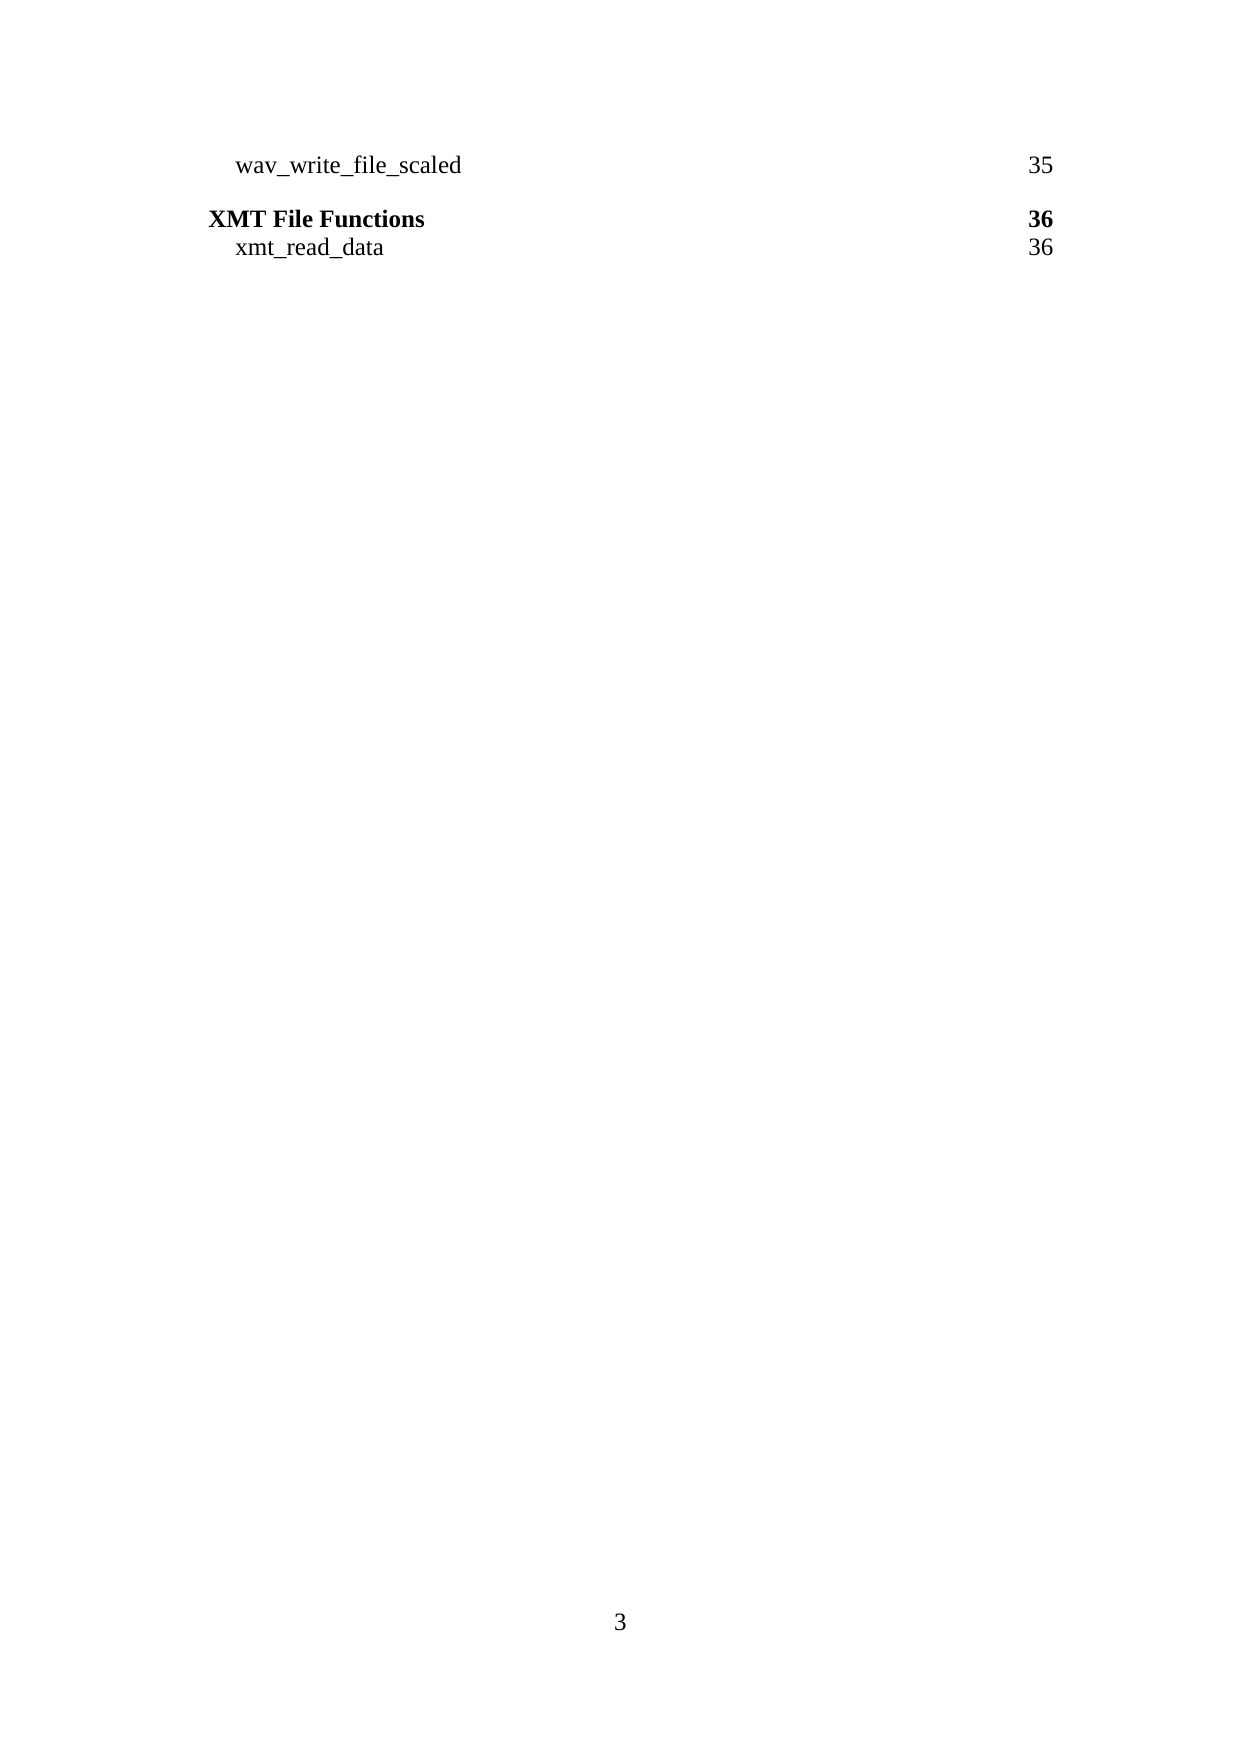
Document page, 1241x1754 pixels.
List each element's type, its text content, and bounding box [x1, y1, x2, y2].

text xmt_read_data 36 [229, 232, 1053, 261]
text XMT File Functions 36 [208, 204, 1053, 232]
text wav_write_file_scaled 35 [229, 150, 1053, 179]
